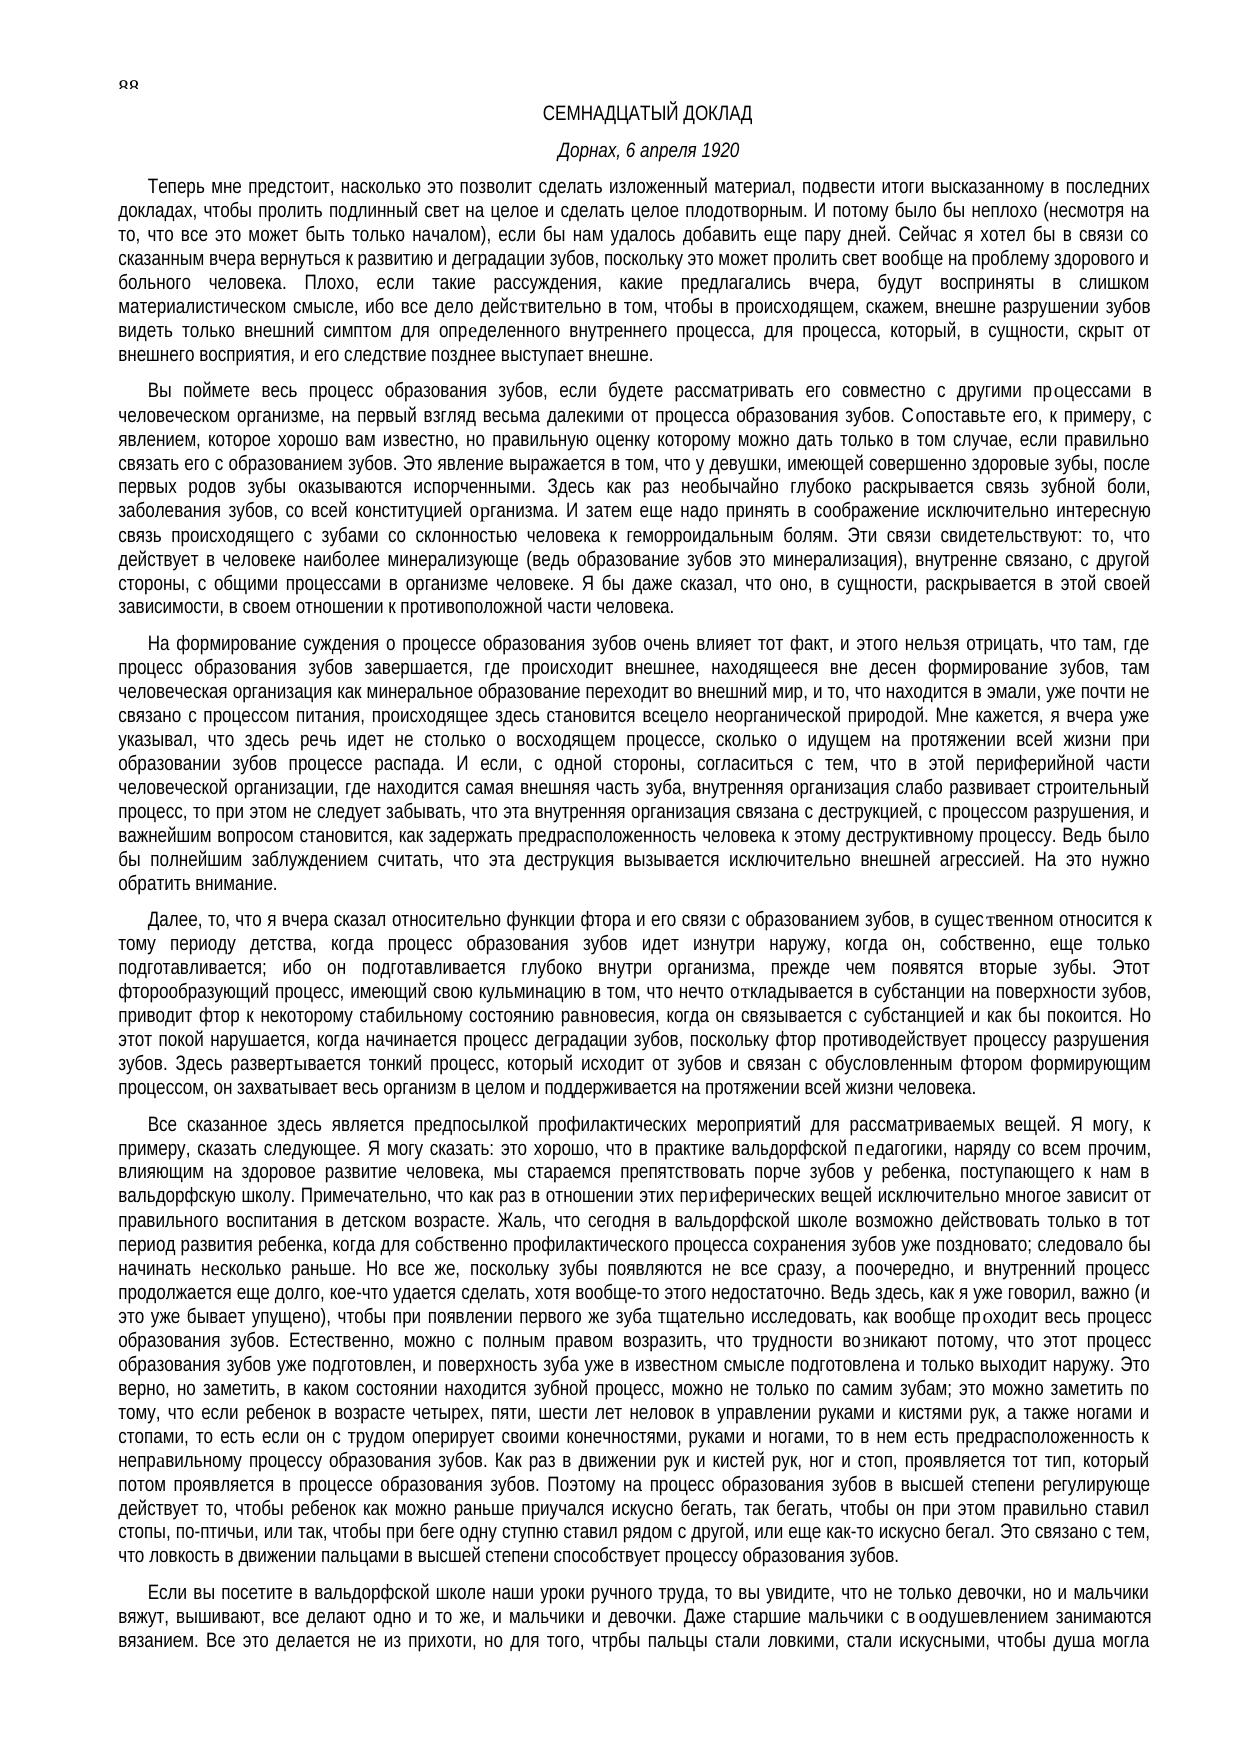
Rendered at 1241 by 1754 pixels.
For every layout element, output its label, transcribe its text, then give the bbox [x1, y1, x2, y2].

text Далее, то, что я вчера сказал относительно функции фтора и его связи с образованием зубов, в существенном относится к тому периоду детства, когда процесс образования зубов идет изнутри наружу, когда он, собственно, еще только подготавливается; ибо он подготавливается глубоко внутри организма, прежде чем появятся вторые зубы. Этот фторообразующий процесс, имеющий свою кульминацию в том, что нечто откладывается в субстанции на поверхности зубов, приводит фтор к некоторому стабильному состоянию равновесия, когда он связывается с субстанцией и как бы покоится. Но этот покой нарушается, когда начинается процесс деградации зубов, поскольку фтор противодействует процессу разрушения зубов. Здесь развертывается тонкий процесс, который исходит от зубов и связан с обусловленным фтором формирующим процессом, он захватывает весь организм в целом и поддерживается на протяжении всей жизни человека. [118, 907, 1152, 1099]
text Если вы посетите в вальдорфской школе наши уроки ручного труда, то вы увидите, что не только девочки, но и мальчики вяжут, вышивают, все делают одно и то же, и мальчики и девочки. Даже старшие мальчики с воодушевлением занимаются вязанием. Все это делается не из прихоти, но для того, чтрбы пальцы стали ловкими, стали искусными, чтобы душа могла [118, 1580, 1152, 1652]
text Дорнах, 6 апреля 1920 [118, 138, 1152, 162]
text Теперь мне предстоит, насколько это позволит сделать изложенный материал, подвести итоги высказанному в последних докладах, чтобы пролить подлинный свет на целое и сделать целое плодотворным. И потому было бы неплохо (несмотря на то, что все это может быть только началом), если бы нам удалось добавить еще пару дней. Сейчас я хотел бы в связи со сказанным вчера вернуться к развитию и деградации зубов, поскольку это может пролить свет вообще на проблему здорового и больного человека. Плохо, если такие рассуждения, какие предлагались вчера, будут восприняты в слишком материалистическом смысле, ибо все дело действительно в том, чтобы в происходящем, скажем, внешне разрушении зубов видеть только внешний симптом для определенного внутреннего процесса, для процесса, который, в сущности, скрыт от внешнего восприятия, и его следствие позднее выступает внешне. [118, 174, 1152, 366]
text Все сказанное здесь является предпосылкой профилактических мероприятий для рассматриваемых вещей. Я могу, к примеру, сказать следующее. Я могу сказать: это хорошо, что в практике вальдорфской педагогики, наряду со всем прочим, влияющим на здоровое развитие человека, мы стараемся препятствовать порче зубов у ребенка, поступающего к нам в вальдорфскую школу. Примечательно, что как раз в отношении этих периферических вещей исключительно многое зависит от правильного воспитания в детском возрасте. Жаль, что сегодня в вальдорфской школе возможно действовать только в тот период развития ребенка, когда для собственно профилактического процесса сохранения зубов уже поздновато; следовало бы начинать несколько раньше. Но все же, поскольку зубы появляются не все сразу, а поочередно, и внутренний процесс продолжается еще долго, кое-что удается сделать, хотя вообще-то этого недостаточно. Ведь здесь, как я уже говорил, важно (и это уже бывает упущено), чтобы при появлении первого же зуба тщательно исследовать, как вообще проходит весь процесс образования зубов. Естественно, можно с полным правом возразить, что трудности возникают потому, что этот процесс образования зубов уже подготовлен, и поверхность зуба уже в известном смысле подготовлена и только выходит наружу. Это верно, но заметить, в каком состоянии находится зубной процесс, можно не только по самим зубам; это можно заметить по тому, что если ребенок в возрасте четырех, пяти, шести лет неловок в управлении руками и кистями рук, а также ногами и стопами, то есть если он с трудом оперирует своими конечностями, руками и ногами, то в нем есть предрасположенность к неправильному процессу образования зубов. Как раз в движении рук и кистей рук, ног и стоп, проявляется тот тип, который потом проявляется в процессе образования зубов. Поэтому на процесс образования зубов в высшей степени регулирующе действует то, чтобы ребенок как можно раньше приучался искусно бегать, так бегать, чтобы он при этом правильно ставил стопы, по-птичьи, или так, чтобы при беге одну ступню ставил рядом с другой, или еще как-то искусно бегал. Это связано с тем, что ловкость в движении пальцами в высшей степени способствует процессу образования зубов. [118, 1111, 1152, 1567]
text СЕМНАДЦАТЫЙ ДОКЛАД [118, 101, 1152, 125]
text На формирование суждения о процессе образования зубов очень влияет тот факт, и этого нельзя отрицать, что там, где процесс образования зубов завершается, где происходит внешнее, находящееся вне десен формирование зубов, там человеческая организация как минеральное образование переходит во внешний мир, и то, что находится в эмали, уже почти не связано с процессом питания, происходящее здесь становится всецело неорганической природой. Мне кажется, я вчера уже указывал, что здесь речь идет не столько о восходящем процессе, сколько о идущем на протяжении всей жизни при образовании зубов процессе распада. И если, с одной стороны, согласиться с тем, что в этой периферийной части человеческой организации, где находится самая внешняя часть зуба, внутренняя организация слабо развивает строительный процесс, то при этом не следует забывать, что эта внутренняя организация связана с деструкцией, с процессом разрушения, и важнейшим вопросом становится, как задержать предрасположенность человека к этому деструктивному процессу. Ведь было бы полнейшим заблуждением считать, что эта деструкция вызывается исключительно внешней агрессией. На это нужно обратить внимание. [118, 631, 1152, 894]
text Вы поймете весь процесс образования зубов, если будете рассматривать его совместно с другими процессами в человеческом организме, на первый взгляд весьма далекими от процесса образования зубов. Сопоставьте его, к примеру, с явлением, которое хорошо вам известно, но правильную оценку которому можно дать только в том случае, если правильно связать его с образованием зубов. Это явление выражается в том, что у девушки, имеющей совершенно здоровые зубы, после первых родов зубы оказываются испорченными. Здесь как раз необычайно глубоко раскрывается связь зубной боли, заболевания зубов, со всей конституцией организма. И затем еще надо принять в соображение исключительно интересную связь происходящего с зубами со склонностью человека к геморроидальным болям. Эти связи свидетельствуют: то, что действует в человеке наиболее минерализующе (ведь образование зубов это минерализация), внутренне связано, с другой стороны, с общими процессами в организме человеке. Я бы даже сказал, что оно, в сущности, раскрывается в этой своей зависимости, в своем отношении к противоположной части человека. [118, 378, 1152, 618]
